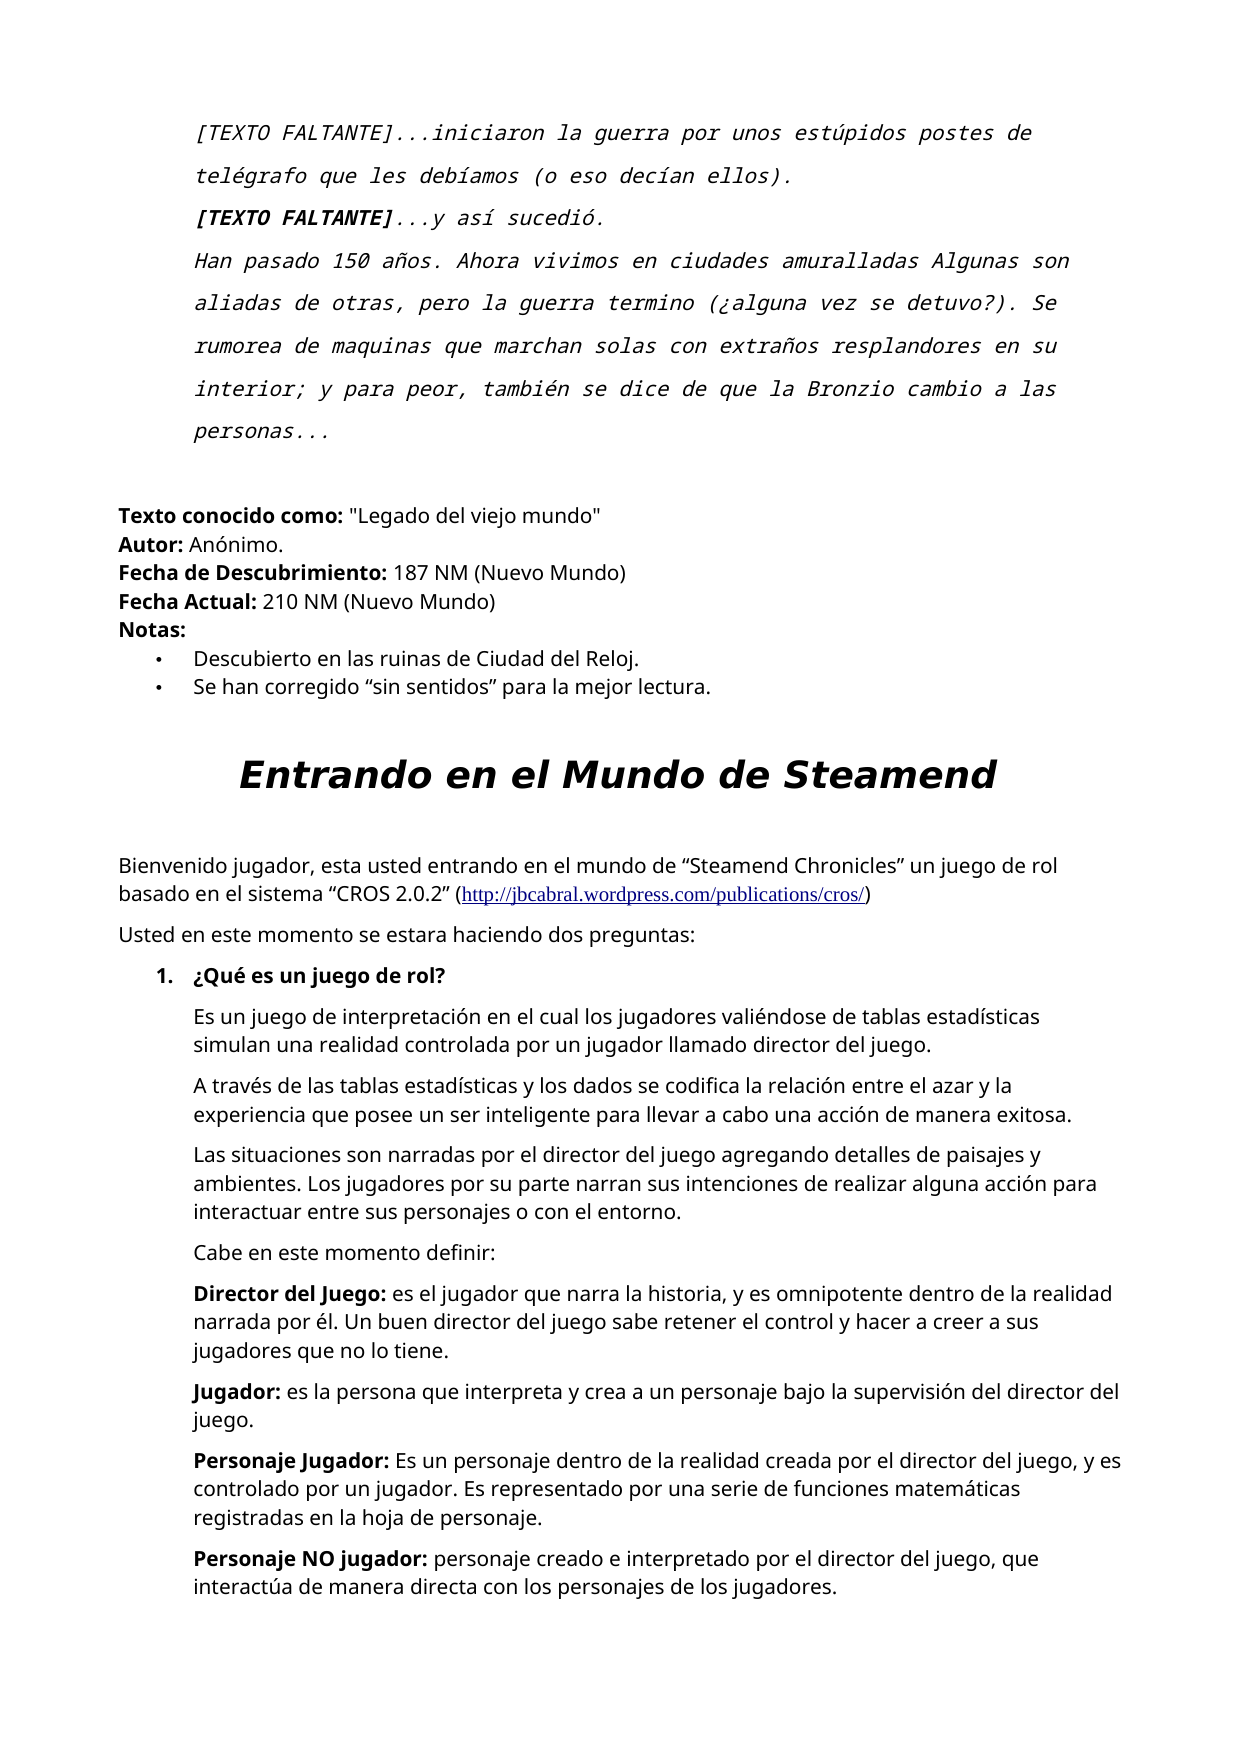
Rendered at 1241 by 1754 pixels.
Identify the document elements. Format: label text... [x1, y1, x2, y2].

text Texto conocido como: "Legado del viejo mundo" [118, 502, 1122, 530]
text Las situaciones son narradas por el director del juego agregando detalles de paisajes y ambientes. Los jugadores por su parte narran sus intenciones de realizar alguna acción para interactuar entre sus personajes o con el entorno. [193, 1141, 1122, 1226]
list Descubierto en las ruinas de Ciudad del Reloj. [156, 644, 1122, 672]
text Han pasado 150 años. Ahora vivimos en ciudades amuralladas Algunas son aliadas de otras, pero la guerra termino (¿alguna vez se detuvo?). Se rumorea de maquinas que marchan solas con extraños resplandores en su interior; y para peor, también se dice de que la Bronzio cambio a las personas... [193, 246, 1122, 445]
list ¿Qué es un juego de rol? [156, 961, 1122, 989]
text Notas: [118, 615, 1122, 644]
text Es un juego de interpretación en el cual los jugadores valiéndose de tablas estadísticas simulan una realidad controlada por un jugador llamado director del juego. [193, 1002, 1122, 1059]
text Fecha de Descubrimiento: 187 NM (Nuevo Mundo) [118, 558, 1122, 587]
text Cabe en este momento definir: [193, 1238, 1122, 1267]
text A través de las tablas estadísticas y los dados se codifica la relación entre el azar y la experiencia que posee un ser inteligente para llevar a cabo una acción de manera exitosa. [193, 1071, 1122, 1128]
text Fecha Actual: 210 NM (Nuevo Mundo) [118, 587, 1122, 615]
subtitle Entrando en el Mundo de Steamend [118, 754, 1122, 798]
text Jugador: es la persona que interpreta y crea a un personaje bajo la supervisión del director del juego. [193, 1377, 1122, 1434]
text [TEXTO FALTANTE]...iniciaron la guerra por unos estúpidos postes de telégrafo que les debíamos (o eso decían ellos). [193, 118, 1122, 189]
text [TEXTO FALTANTE]...y así sucedió. [193, 203, 1122, 232]
text Personaje NO jugador: personaje creado e interpretado por el director del juego, que interactúa de manera directa con los personajes de los jugadores. [193, 1544, 1122, 1601]
text Autor: Anónimo. [118, 530, 1122, 558]
text Director del Juego: es el jugador que narra la historia, y es omnipotente dentro de la realidad narrada por él. Un buen director del juego sabe retener el control y hacer a creer a sus jugadores que no lo tiene. [193, 1279, 1122, 1364]
list Se han corregido “sin sentidos” para la mejor lectura. [156, 672, 1122, 701]
text Personaje Jugador: Es un personaje dentro de la realidad creada por el director del juego, y es controlado por un jugador. Es representado por una serie de funciones matemáticas registradas en la hoja de personaje. [193, 1446, 1122, 1531]
text Bienvenido jugador, esta usted entrando en el mundo de “Steamend Chronicles” un juego de rol basado en el sistema “CROS 2.0.2” (http://jbcabral.wordpress.com/publications/cros/) [118, 851, 1122, 908]
text Usted en este momento se estara haciendo dos preguntas: [118, 920, 1122, 949]
